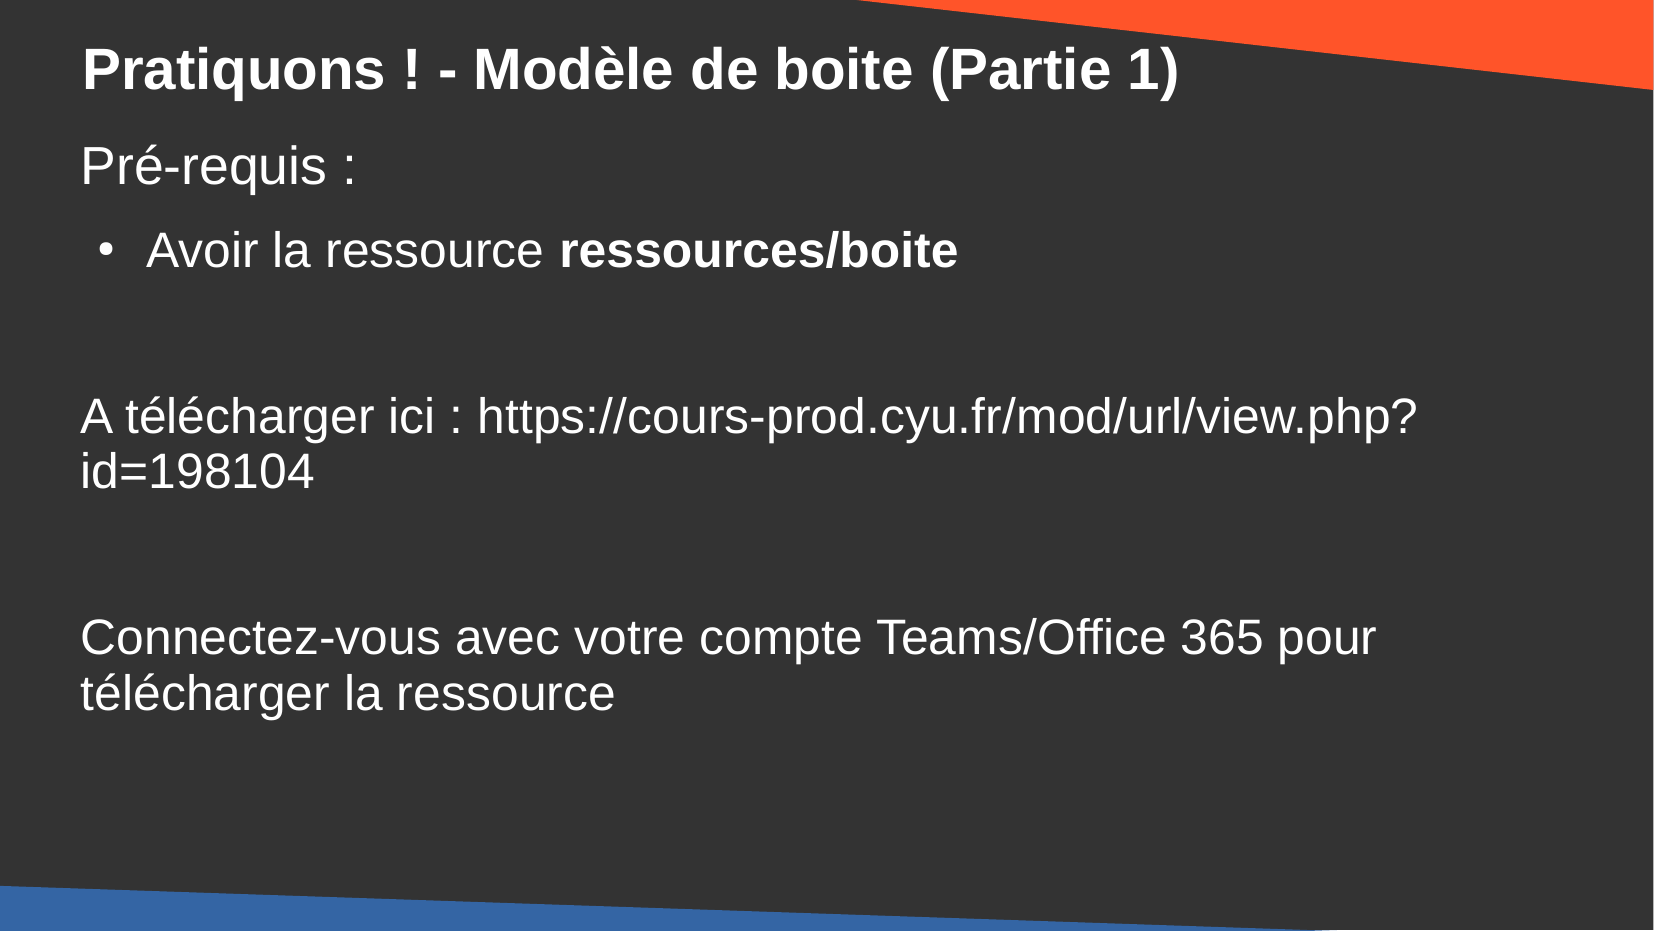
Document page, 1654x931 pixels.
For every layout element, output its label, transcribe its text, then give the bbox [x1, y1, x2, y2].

text_box [0, 885, 1337, 931]
title Pratiquons ! - Modèle de boite (Partie 1) [82, 37, 1571, 114]
text_box [856, 0, 1654, 91]
list Pré-requis : Avoir la ressource ressources/boite A télécharger ici : https://cours-prod.cyu.fr/mod/url/view.php?id=198104 Connectez-vous avec votre compte Teams/Office 365 pour télécharger la ressource [80, 135, 1620, 721]
